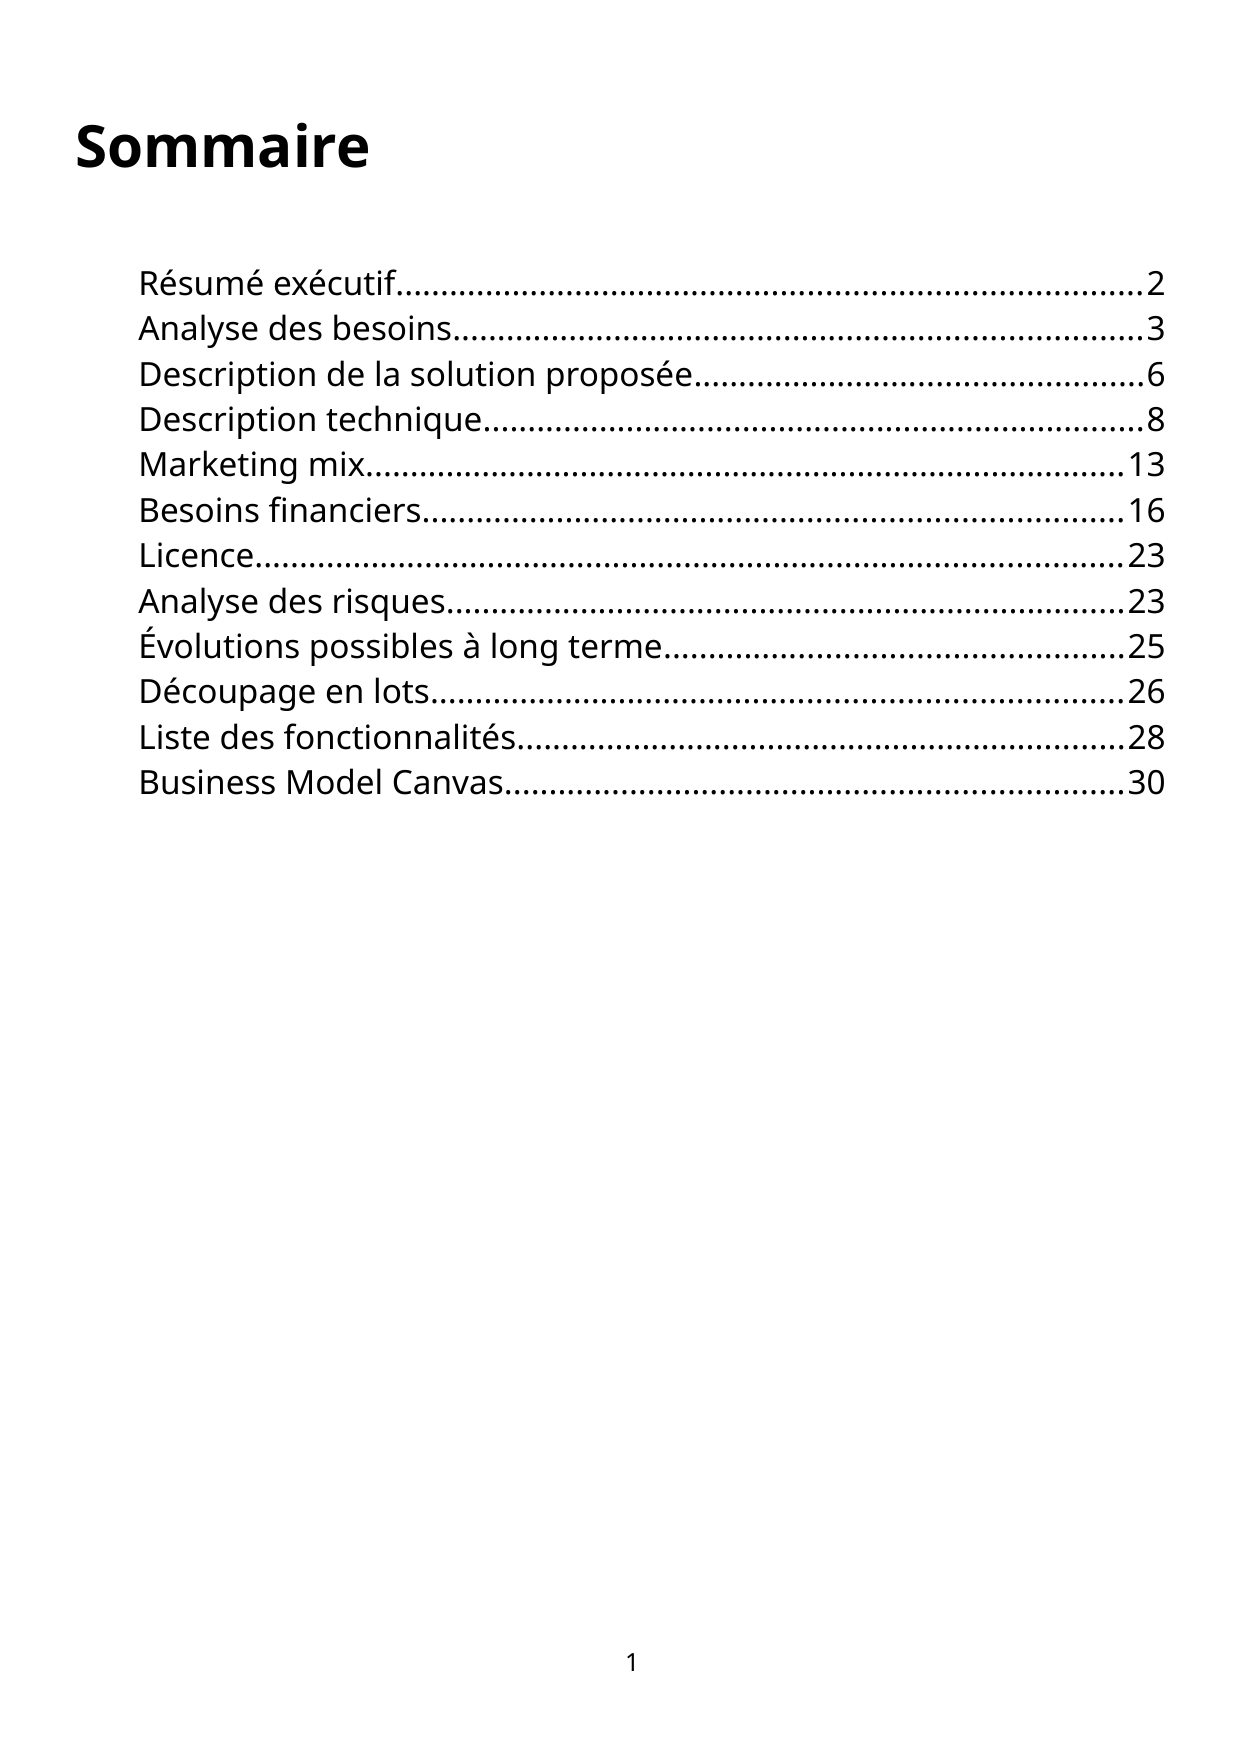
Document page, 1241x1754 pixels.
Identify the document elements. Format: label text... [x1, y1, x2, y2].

text Évolutions possibles à long terme 25 [75, 623, 1166, 668]
text Liste des fonctionnalités 28 [75, 714, 1166, 759]
text Découpage en lots 26 [75, 668, 1166, 714]
subtitle Sommaire [75, 105, 1166, 184]
text Résumé exécutif 2 [75, 259, 1166, 305]
text Business Model Canvas 30 [75, 759, 1166, 804]
text Analyse des besoins 3 [75, 305, 1166, 350]
text Besoins financiers 16 [75, 487, 1166, 532]
text Description de la solution proposée 6 [75, 350, 1166, 396]
text Description technique 8 [75, 396, 1166, 441]
text Analyse des risques 23 [75, 577, 1166, 623]
text Licence 23 [75, 532, 1166, 577]
text Marketing mix 13 [75, 441, 1166, 487]
